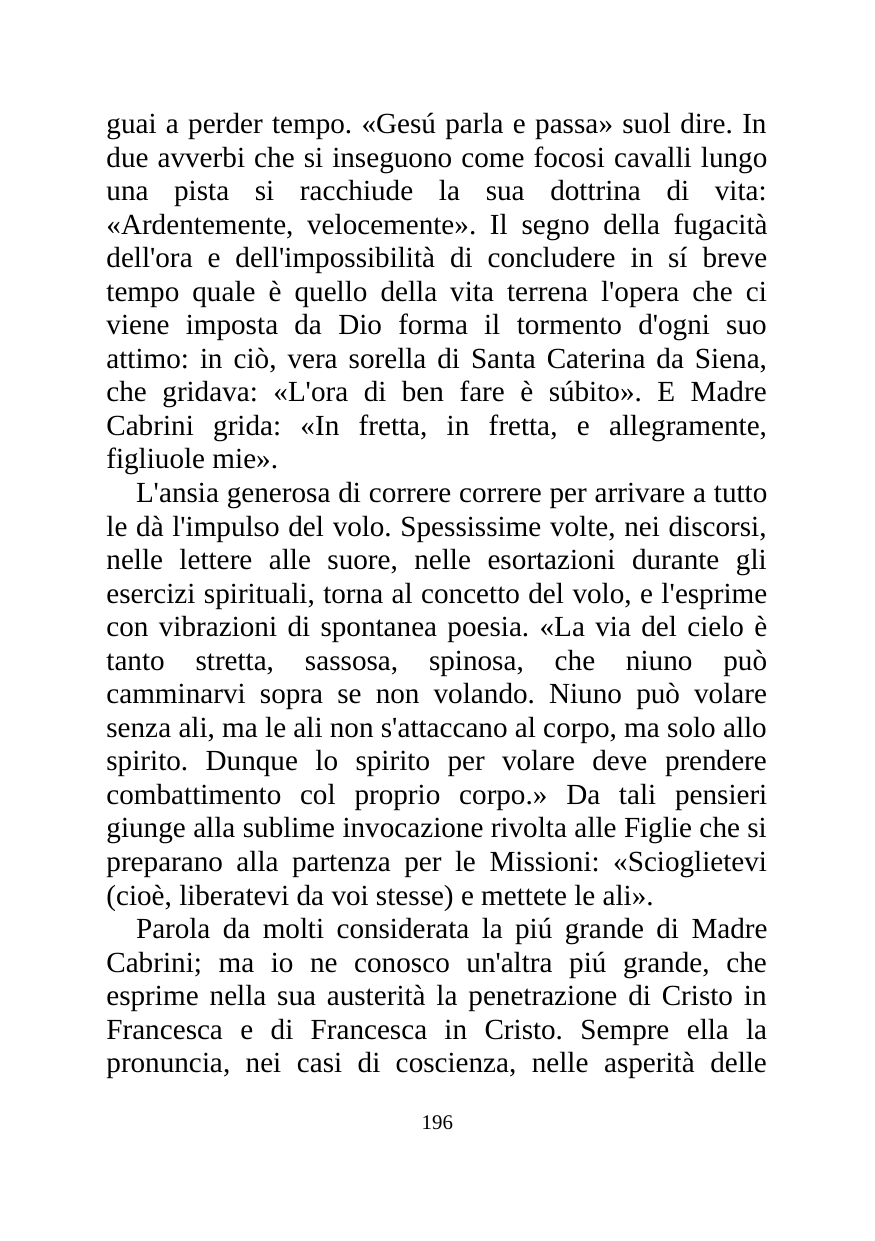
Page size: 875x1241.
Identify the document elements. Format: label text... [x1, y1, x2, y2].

text L'ansia generosa di correre correre per arrivare a tutto le dà l'impulso del volo. Spessissime volte, nei discorsi, nelle lettere alle suore, nelle esortazioni durante gli esercizi spirituali, torna al concetto del volo, e l'esprime con vibrazioni di spontanea poesia. «La via del cielo è tanto stretta, sassosa, spinosa, che niuno può camminarvi sopra se non volando. Niuno può volare senza ali, ma le ali non s'attaccano al corpo, ma solo allo spirito. Dunque lo spirito per volare deve prendere combattimento col proprio corpo.» Da tali pensieri giunge alla sublime invocazione rivolta alle Figlie che si preparano alla partenza per le Missioni: «Scioglietevi (cioè, liberatevi da voi stesse) e mettete le ali». [106, 475, 768, 911]
text guai a perder tempo. «Gesú parla e passa» suol dire. In due avverbi che si inseguono come focosi cavalli lungo una pista si racchiude la sua dottrina di vita: «Ardentemente, velocemente». Il segno della fugacità dell'ora e dell'impossibilità di concludere in sí breve tempo quale è quello della vita terrena l'opera che ci viene imposta da Dio forma il tormento d'ogni suo attimo: in ciò, vera sorella di Santa Caterina da Siena, che gridava: «L'ora di ben fare è súbito». E Madre Cabrini grida: «In fretta, in fretta, e allegramente, figliuole mie». [106, 106, 768, 475]
text Parola da molti considerata la piú grande di Madre Cabrini; ma io ne conosco un'altra piú grande, che esprime nella sua austerità la penetrazione di Cristo in Francesca e di Francesca in Cristo. Sempre ella la pronuncia, nei casi di coscienza, nelle asperità delle [106, 911, 768, 1079]
